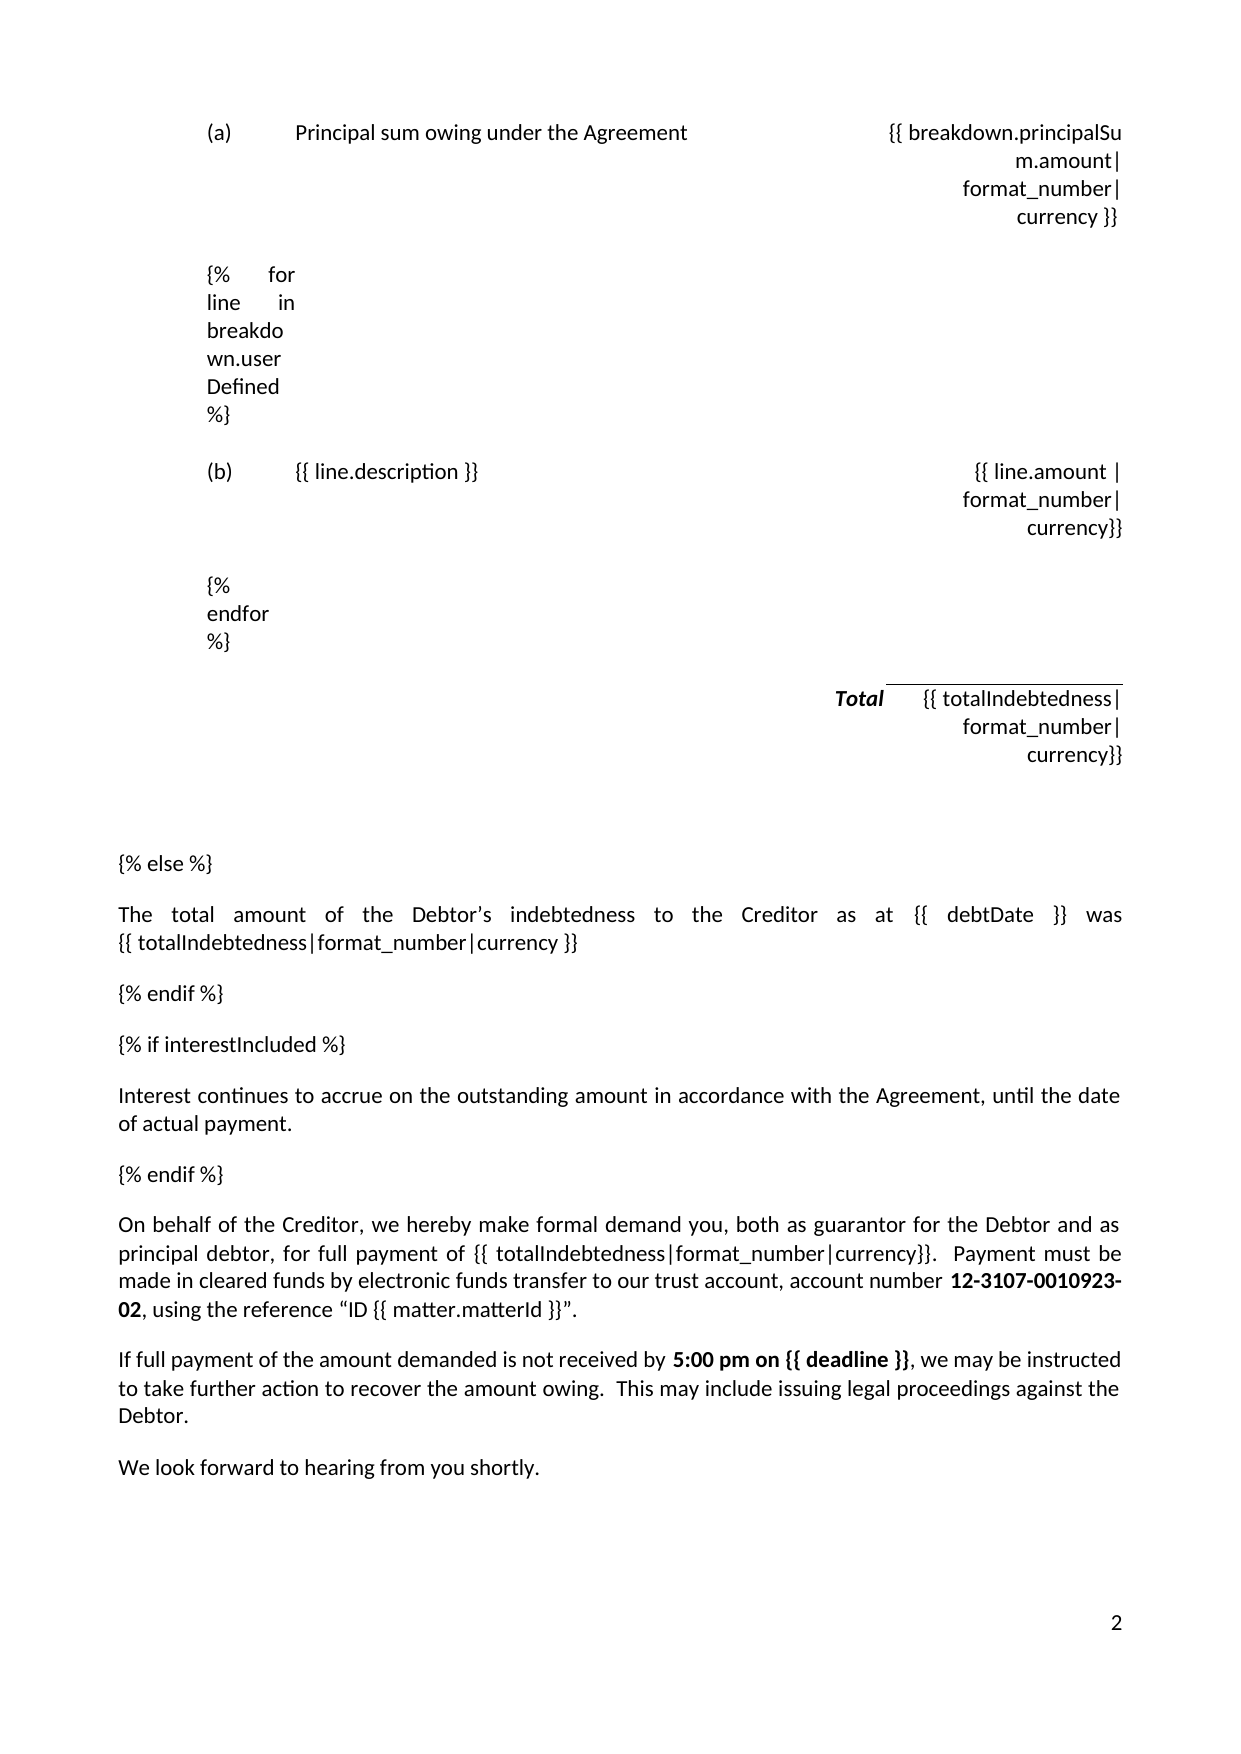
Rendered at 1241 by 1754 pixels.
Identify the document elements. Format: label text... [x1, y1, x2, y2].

text {% endif %} [118, 979, 1122, 1007]
table_header Principal sum owing under the Agreement [295, 118, 886, 260]
text {% if interestIncluded %} [118, 1030, 1122, 1058]
table_cell {% endfor %} [207, 571, 295, 684]
text {% endif %} [118, 1160, 1122, 1188]
table_cell Total [295, 684, 886, 798]
text {% else %} [118, 849, 1122, 877]
table_header {{ breakdown.principalSum.amount| format_number|currency }} [886, 118, 1122, 260]
table_cell [295, 260, 886, 457]
table_cell [207, 684, 295, 798]
text We look forward to hearing from you shortly. [118, 1453, 1122, 1481]
table_cell {{ totalIndebtedness|format_number|currency}} [886, 685, 1122, 798]
table_header [207, 118, 295, 260]
text On behalf of the Creditor, we hereby make formal demand you, both as guarantor for the Debtor and as principal debtor, for full payment of {{ totalIndebtedness|format_number|currency}}. Payment must be made in cleared funds by electronic funds transfer to our trust account, account number 12-3107-0010923-02, using the reference “ID {{ matter.matterId }}”. [118, 1211, 1122, 1323]
table_cell [886, 571, 1122, 684]
text If full payment of the amount demanded is not received by 5:00 pm on {{ deadline }}, we may be instructed to take further action to recover the amount owing. This may include issuing legal proceedings against the Debtor. [118, 1346, 1122, 1430]
table_cell [295, 571, 886, 684]
text The total amount of the Debtor’s indebtedness to the Creditor as at {{ debtDate }} was {{ totalIndebtedness|format_number|currency }} [118, 900, 1122, 956]
table_cell {% for line in breakdown.userDefined %} [207, 260, 295, 457]
table_cell [886, 260, 1122, 457]
table_cell [207, 457, 295, 571]
table_cell {{ line.description }} [295, 457, 886, 571]
table_cell {{ line.amount |format_number|currency}} [886, 457, 1122, 571]
text Interest continues to accrue on the outstanding amount in accordance with the Agreement, until the date of actual payment. [118, 1081, 1122, 1137]
